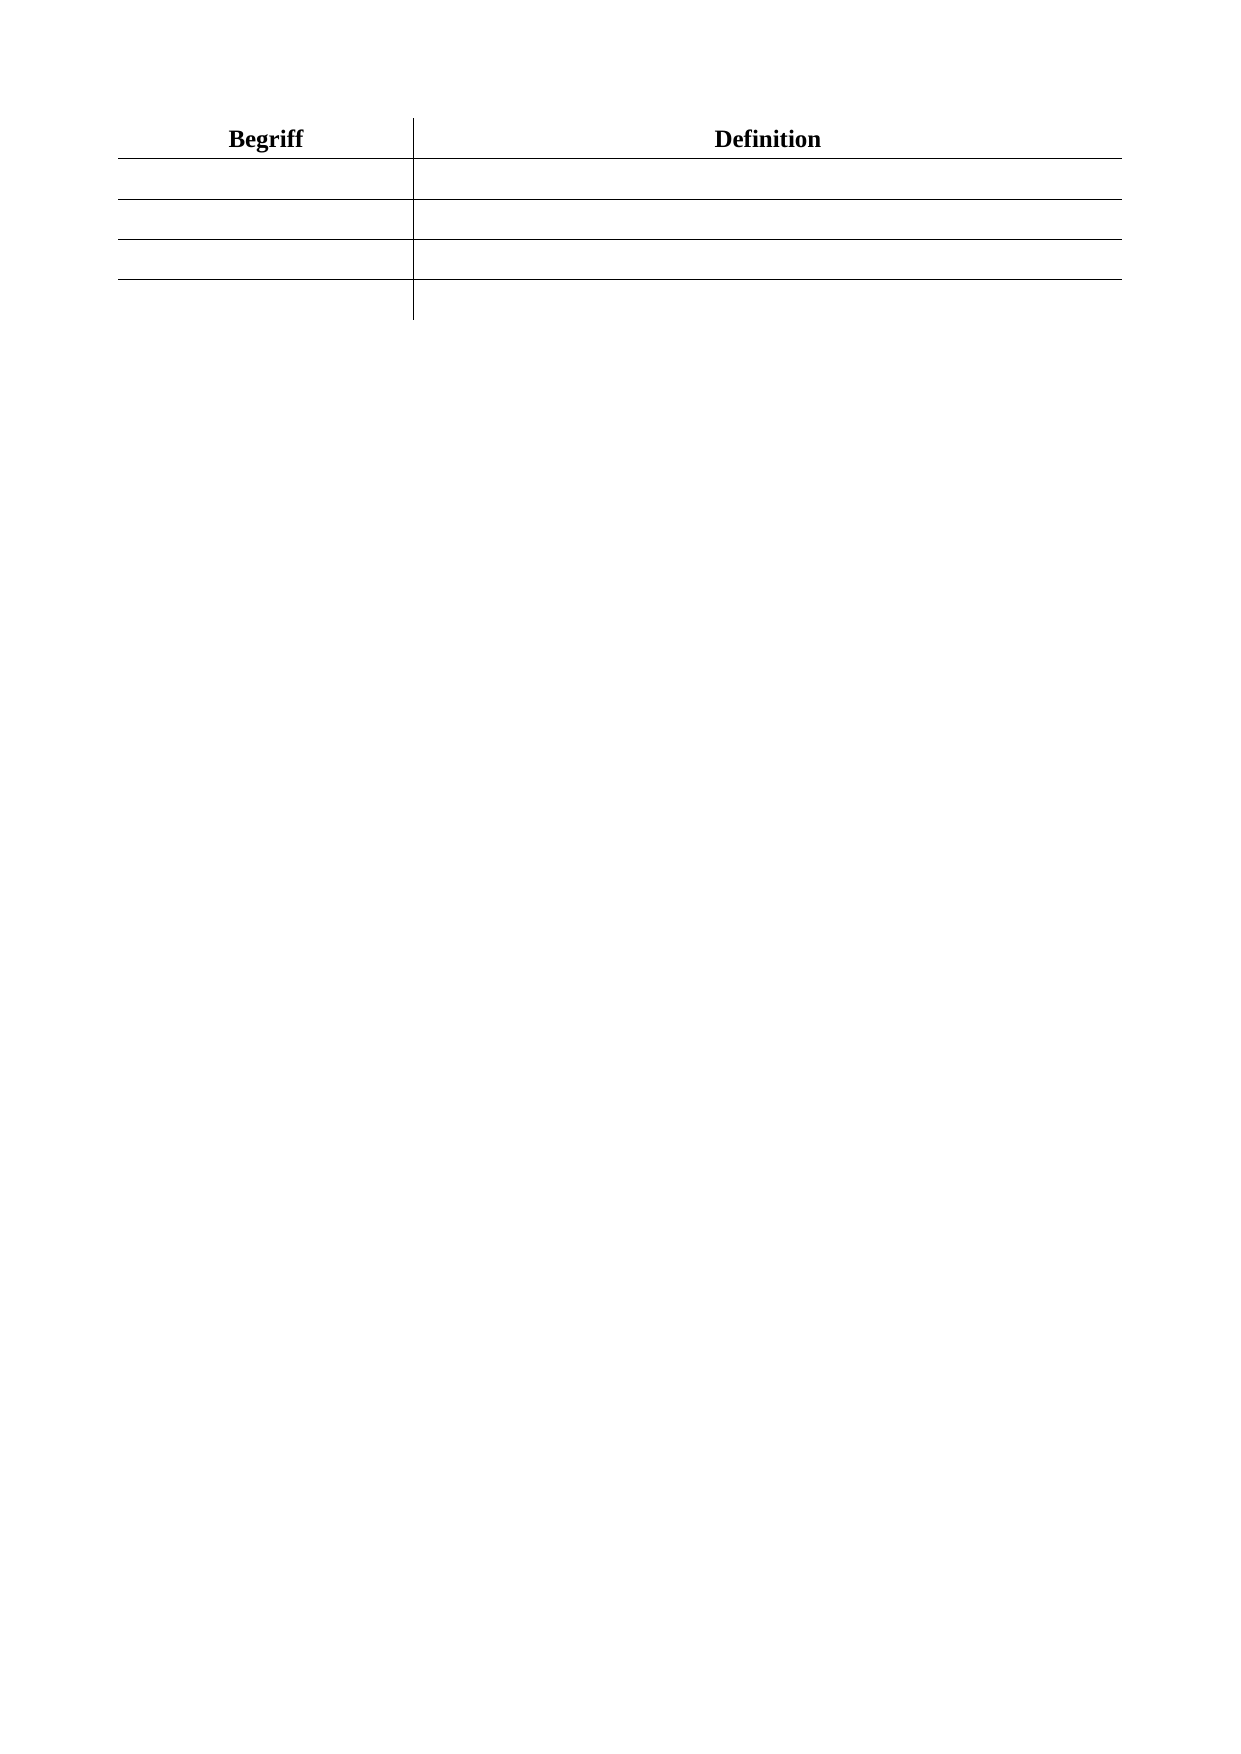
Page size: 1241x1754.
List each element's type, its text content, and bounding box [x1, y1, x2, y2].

table_header Definition [414, 118, 1122, 158]
table_cell [118, 240, 413, 279]
table_cell [118, 159, 413, 199]
table_cell [414, 159, 1122, 199]
table_cell [414, 280, 1122, 319]
table_header Begriff [118, 118, 413, 158]
table_cell [118, 280, 413, 319]
table_cell [414, 200, 1122, 239]
table_cell [118, 200, 413, 239]
table_cell [414, 240, 1122, 279]
